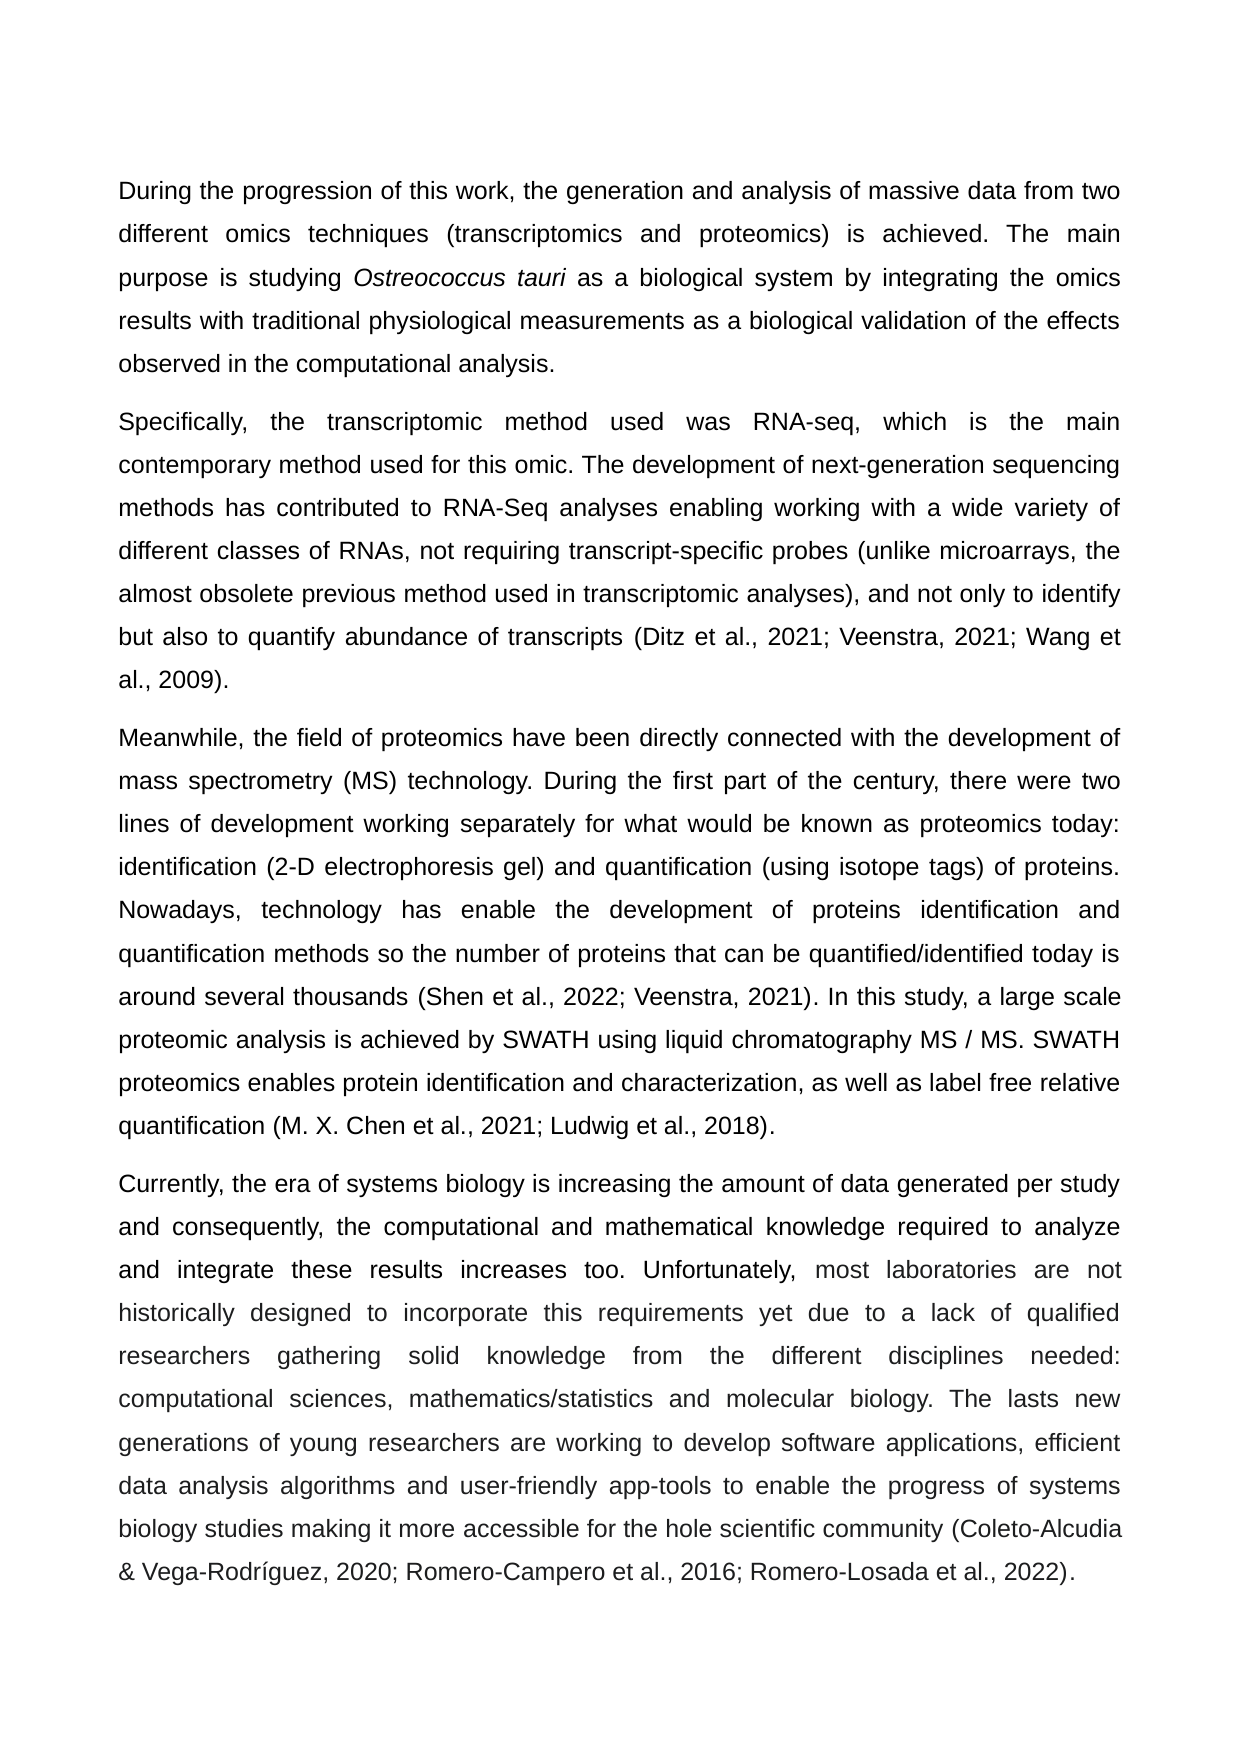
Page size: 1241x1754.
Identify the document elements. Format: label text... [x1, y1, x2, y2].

text Specifically, the transcriptomic method used was RNA-seq, which is the main contemporary method used for this omic. The development of next-generation sequencing methods has contributed to RNA-Seq analyses enabling working with a wide variety of different classes of RNAs, not requiring transcript-specific probes (unlike microarrays, the almost obsolete previous method used in transcriptomic analyses), and not only to identify but also to quantify abundance of transcripts (Ditz et al., 2021; Veenstra, 2021; Wang et al., 2009)⁠. [118, 407, 1122, 694]
text Meanwhile, the field of proteomics have been directly connected with the development of mass spectrometry (MS) technology. During the first part of the century, there were two lines of development working separately for what would be known as proteomics today: identification (2-D electrophoresis gel) and quantification (using isotope tags) of proteins. Nowadays, technology has enable the development of proteins identification and quantification methods so the number of proteins that can be quantified/identified today is around several thousands (Shen et al., 2022; Veenstra, 2021)⁠. In this study, a large scale proteomic analysis is achieved by SWATH using liquid chromatography MS / MS. SWATH proteomics enables protein identification and characterization, as well as label free relative quantification (M. X. Chen et al., 2021; Ludwig et al., 2018)⁠. [118, 723, 1122, 1140]
text During the progression of this work, the generation and analysis of massive data from two different omics techniques (transcriptomics and proteomics) is achieved. The main purpose is studying Ostreococcus tauri as a biological system by integrating the omics results with traditional physiological measurements as a biological validation of the effects observed in the computational analysis. [118, 176, 1122, 378]
text Currently, the era of systems biology is increasing the amount of data generated per study and consequently, the computational and mathematical knowledge required to analyze and integrate these results increases too. Unfortunately, most laboratories are not historically designed to incorporate this requirements yet due to a lack of qualified researchers gathering solid knowledge from the different disciplines needed: computational sciences, mathematics/statistics and molecular biology. The lasts new generations of young researchers are working to develop software applications, efficient data analysis algorithms and user-friendly app-tools to enable the progress of systems biology studies making it more accessible for the hole scientific community (Coleto-Alcudia & Vega-Rodríguez, 2020; Romero-Campero et al., 2016; Romero-Losada et al., 2022)⁠. [118, 1169, 1122, 1586]
